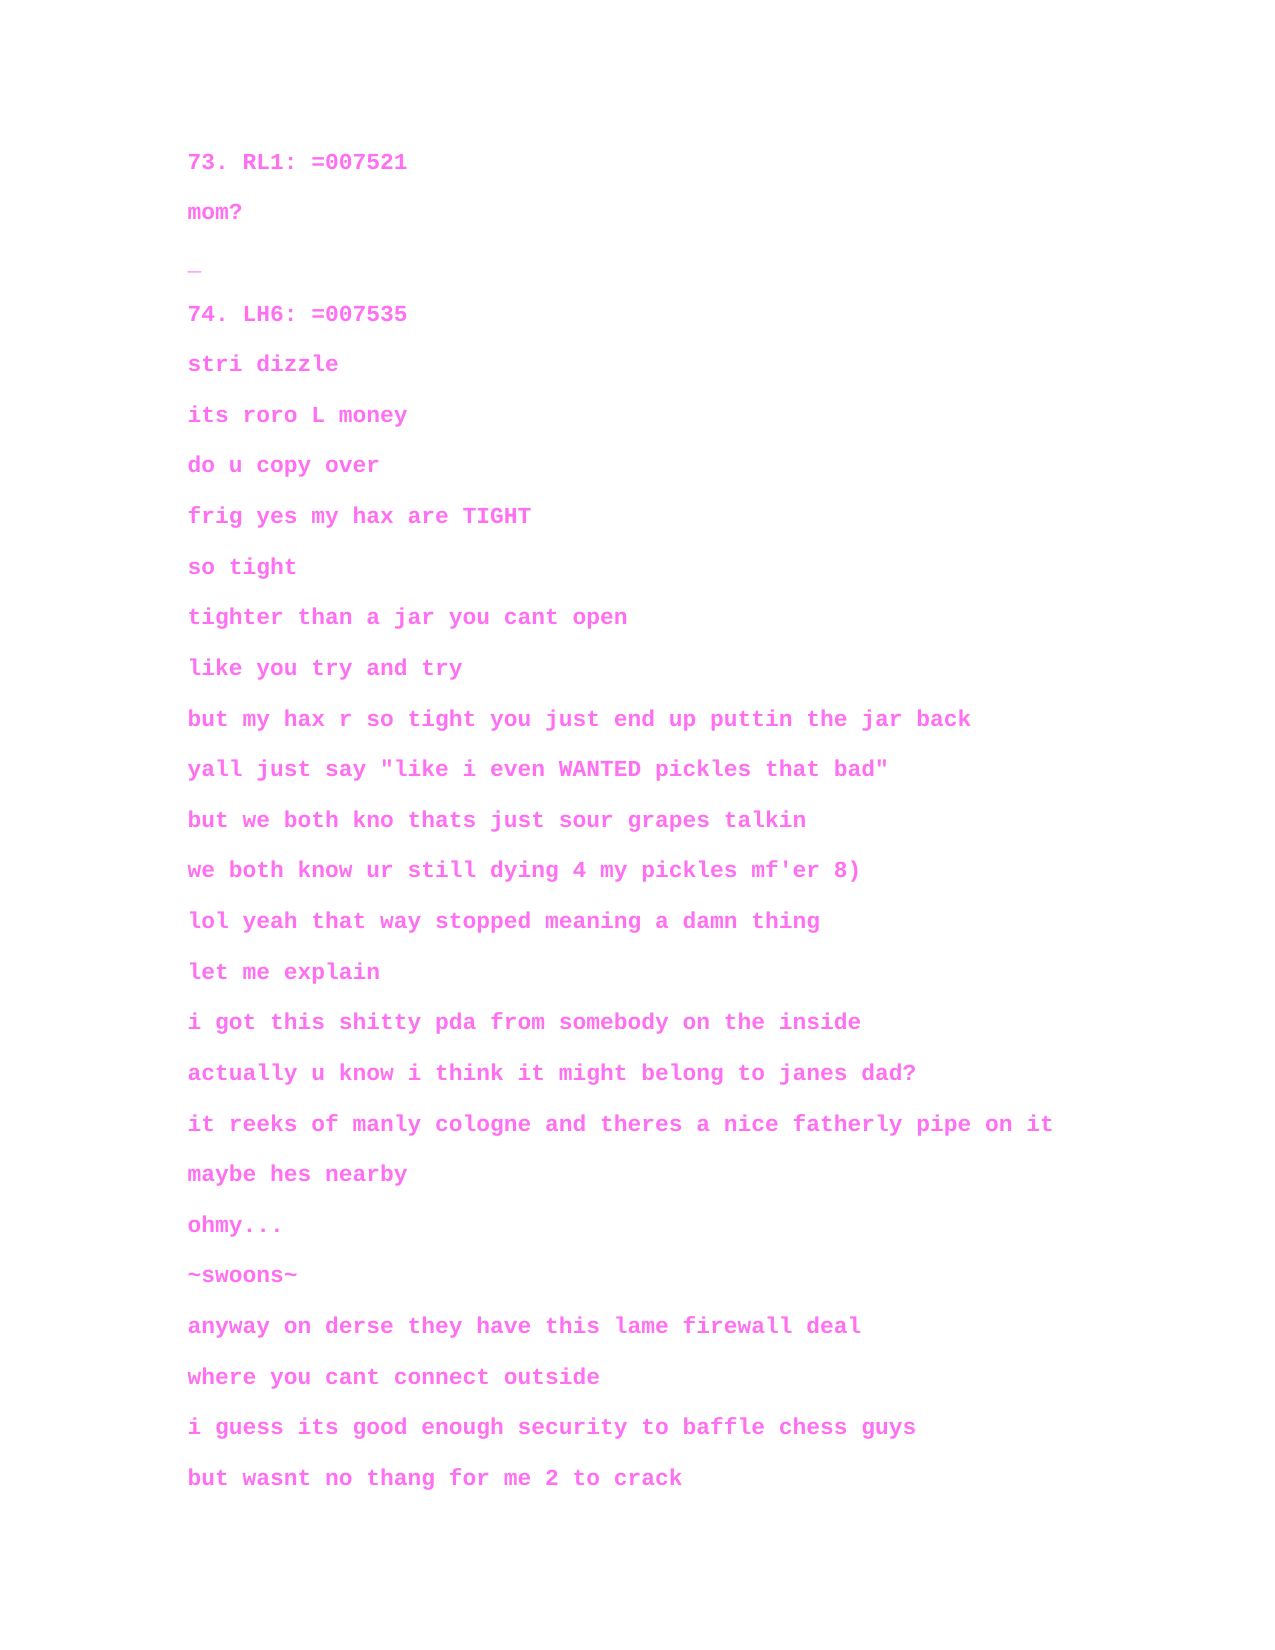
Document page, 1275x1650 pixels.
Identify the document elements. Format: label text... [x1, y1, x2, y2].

text i got this shitty pda from somebody on the inside [187, 1011, 1087, 1037]
text anyway on derse they have this lame firewall deal [187, 1314, 1087, 1340]
text its roro L money [187, 403, 1087, 429]
text frig yes my hax are TIGHT [187, 504, 1087, 530]
text like you try and try [187, 656, 1087, 682]
text maybe hes nearby [187, 1162, 1087, 1188]
text tighter than a jar you cant open [187, 606, 1087, 632]
text but we both kno thats just sour grapes talkin [187, 808, 1087, 834]
text we both know ur still dying 4 my pickles mf'er 8) [187, 859, 1087, 885]
text mom? [187, 201, 1087, 227]
text i guess its good enough security to baffle chess guys [187, 1416, 1087, 1442]
text let me explain [187, 960, 1087, 986]
text lol yeah that way stopped meaning a damn thing [187, 909, 1087, 935]
text stri dizzle [187, 352, 1087, 378]
text yall just say "like i even WANTED pickles that bad" [187, 757, 1087, 783]
text it reeks of manly cologne and theres a nice fatherly pipe on it [187, 1112, 1087, 1138]
text but wasnt no thang for me 2 to crack [187, 1466, 1087, 1492]
text 73. RL1: =007521 [187, 150, 1087, 176]
text ~swoons~ [187, 1264, 1087, 1290]
text actually u know i think it might belong to janes dad? [187, 1061, 1087, 1087]
text 74. LH6: =007535 [187, 302, 1087, 328]
text so tight [187, 555, 1087, 581]
text but my hax r so tight you just end up puttin the jar back [187, 707, 1087, 733]
text where you cant connect outside [187, 1365, 1087, 1391]
text _ [187, 251, 1087, 277]
text ohmy... [187, 1213, 1087, 1239]
text do u copy over [187, 454, 1087, 480]
